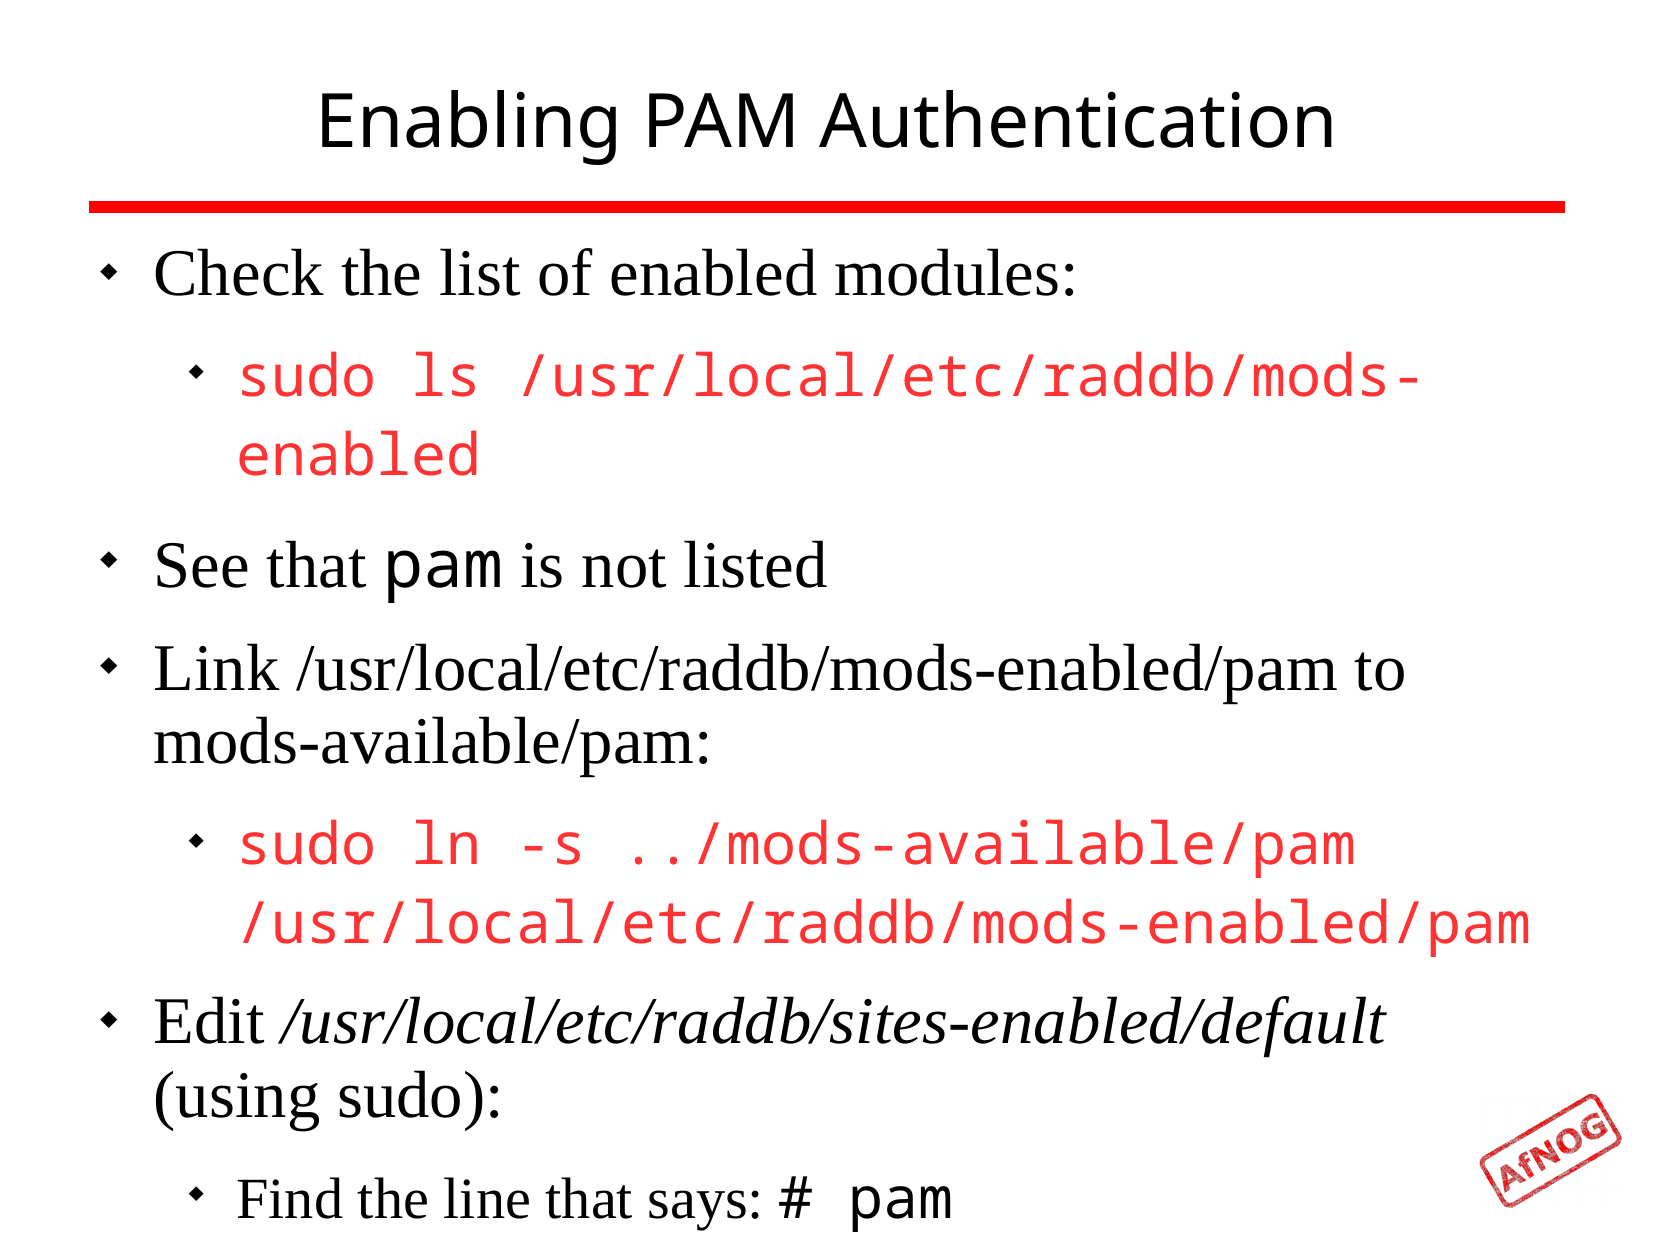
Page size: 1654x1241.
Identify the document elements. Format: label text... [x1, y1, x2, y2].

picture [1476, 1090, 1625, 1211]
list Check the list of enabled modules: sudo ls /usr/local/etc/raddb/mods-enabled See that pam is not listed Link /usr/local/etc/raddb/mods-enabled/pam to mods-available/pam: sudo ln -s ../mods-available/pam /usr/local/etc/raddb/mods-enabled/pam Edit /usr/local/etc/raddb/sites-enabled/default (using sudo): Find the line that says: # pam Remove the # (comment) from that line [82, 236, 1571, 1152]
title Enabling PAM Authentication [82, 29, 1571, 207]
